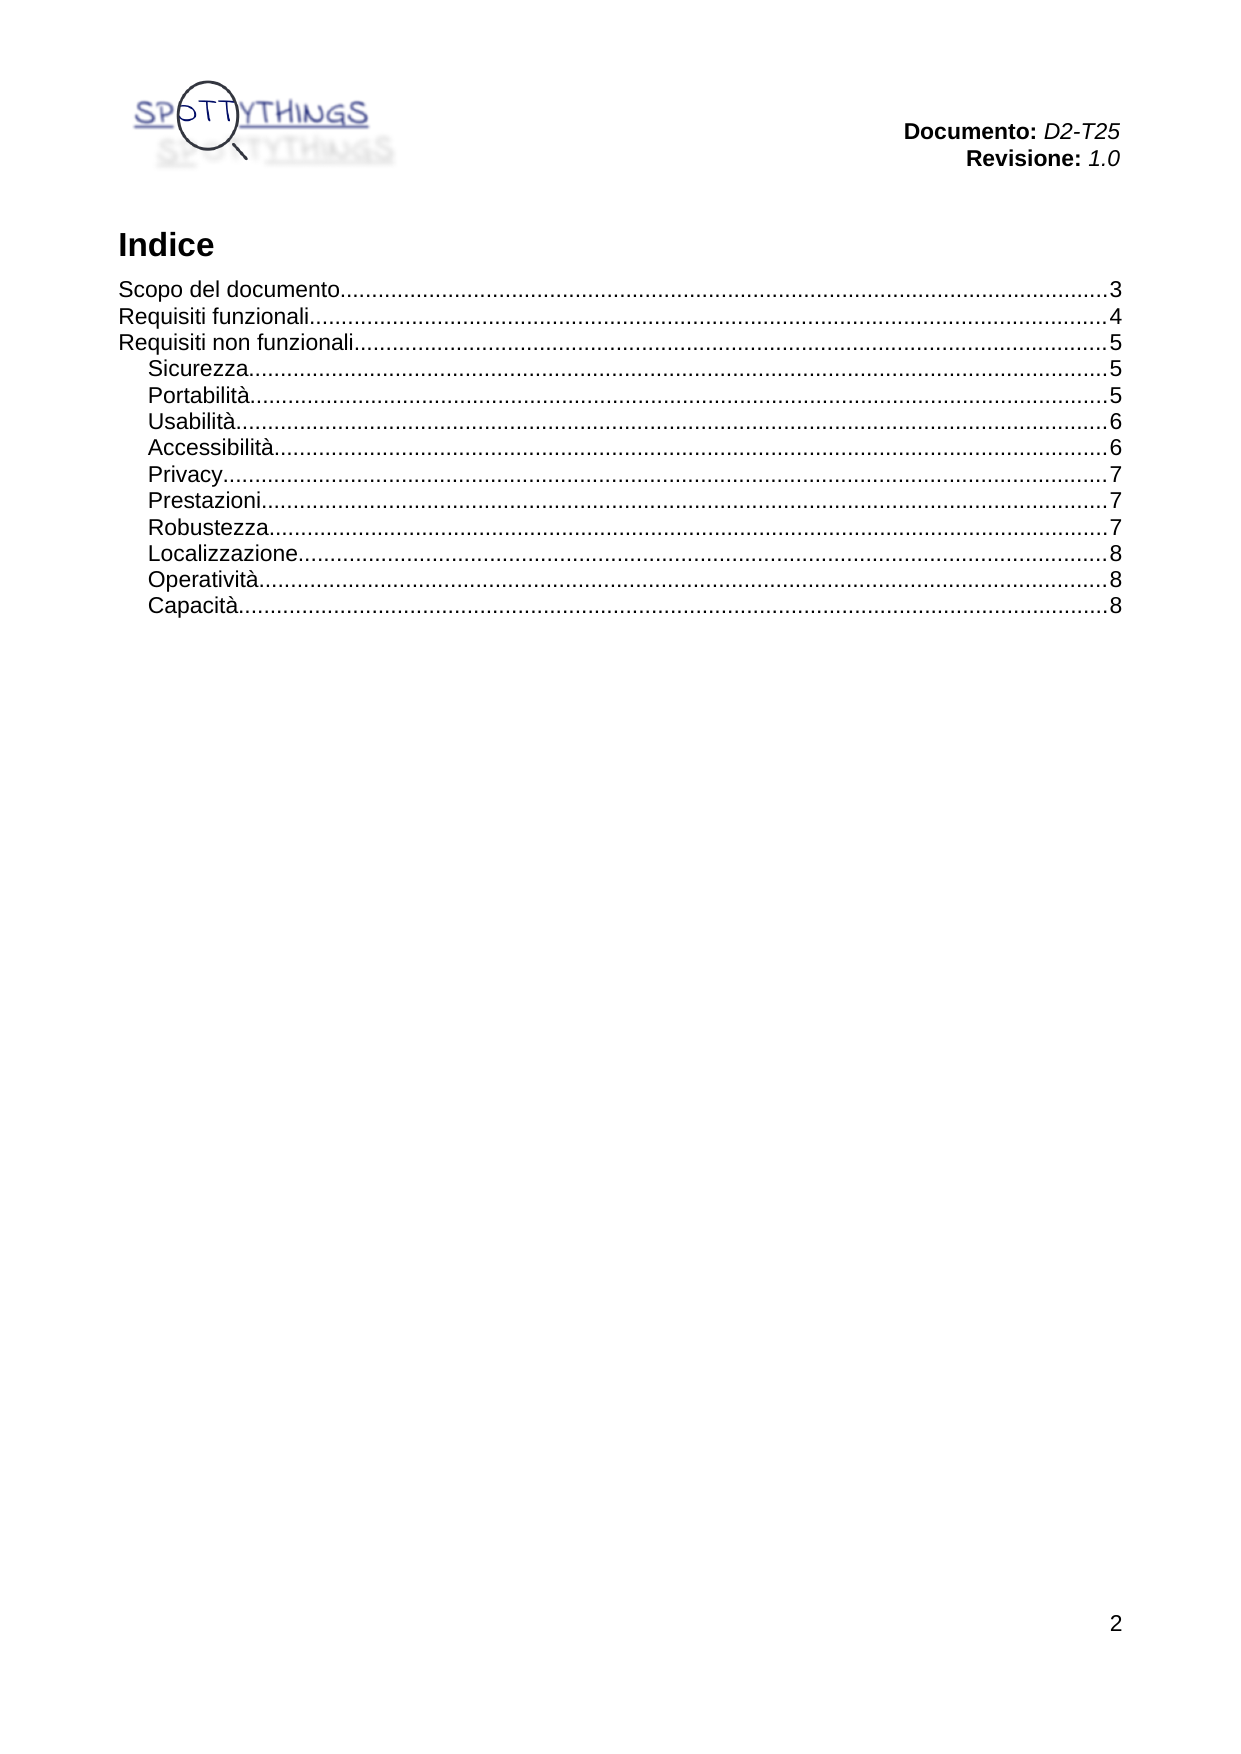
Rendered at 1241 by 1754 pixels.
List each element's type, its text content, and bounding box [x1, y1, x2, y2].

text Portabilità 5 [148, 382, 1122, 408]
text Localizzazione 8 [148, 540, 1122, 566]
text Prestazioni 7 [148, 487, 1122, 513]
text Scopo del documento 3 [118, 276, 1122, 303]
text Operatività 8 [148, 566, 1122, 592]
picture [123, 73, 399, 187]
text Privacy 7 [148, 461, 1122, 487]
text Sicurezza 5 [148, 355, 1122, 382]
text Usabilità 6 [148, 408, 1122, 434]
subtitle Indice [118, 225, 1122, 264]
text Requisiti funzionali 4 [118, 303, 1122, 329]
text Requisiti non funzionali 5 [118, 329, 1122, 355]
text Robustezza 7 [148, 513, 1122, 540]
text Capacità 8 [148, 592, 1122, 619]
text Accessibilità 6 [148, 434, 1122, 461]
